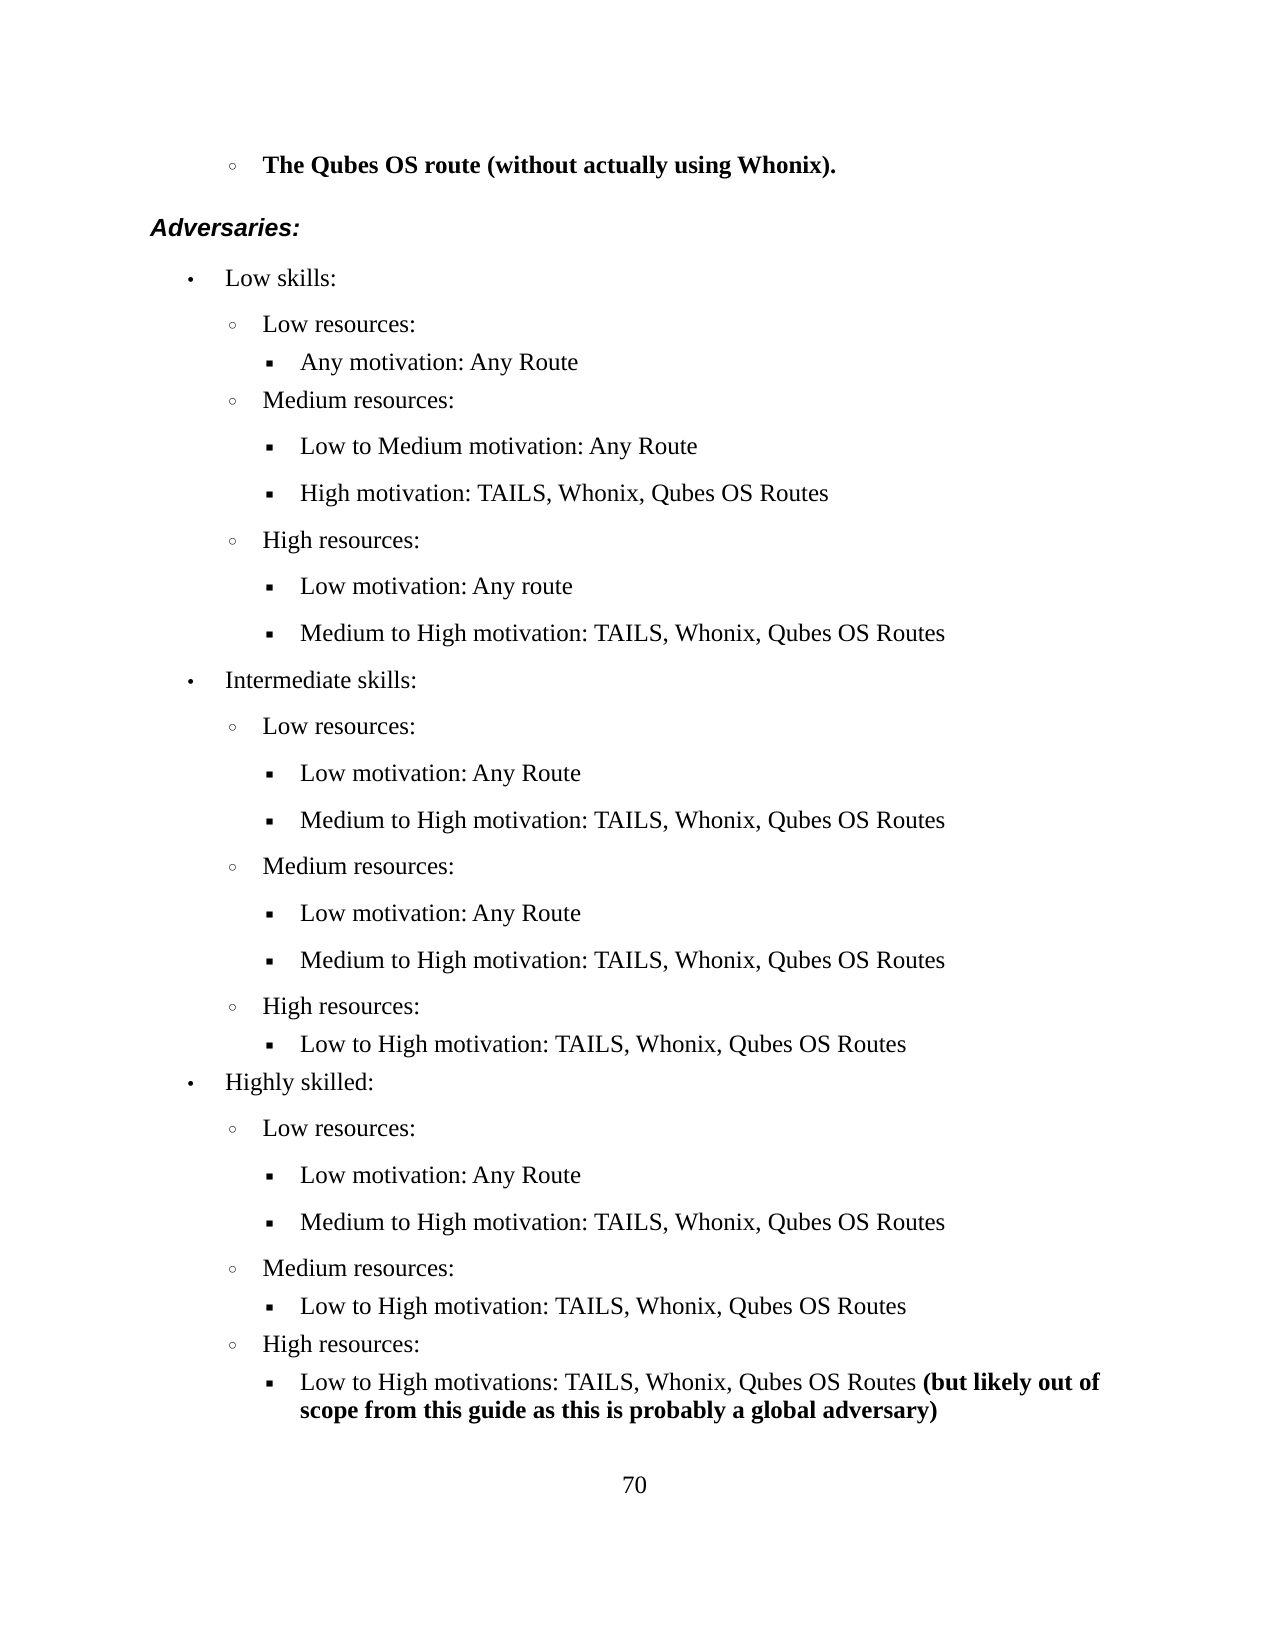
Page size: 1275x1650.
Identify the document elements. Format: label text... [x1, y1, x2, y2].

list Any motivation: Any Route [262, 347, 1125, 376]
list Medium to High motivation: TAILS, Whonix, Qubes OS Routes [262, 945, 1125, 973]
list Low resources: [225, 309, 1125, 338]
list Medium to High motivation: TAILS, Whonix, Qubes OS Routes [262, 805, 1125, 833]
list Low motivation: Any Route [262, 758, 1125, 787]
list High motivation: TAILS, Whonix, Qubes OS Routes [262, 478, 1125, 507]
list Medium to High motivation: TAILS, Whonix, Qubes OS Routes [262, 1207, 1125, 1236]
list High resources: [225, 1329, 1125, 1358]
list Medium resources: [225, 1253, 1125, 1282]
list Low resources: [225, 1113, 1125, 1142]
list Medium to High motivation: TAILS, Whonix, Qubes OS Routes [262, 618, 1125, 647]
list Medium resources: [225, 851, 1125, 880]
list Highly skilled: [187, 1067, 1125, 1096]
list Intermediate skills: [187, 665, 1125, 693]
list Low motivation: Any Route [262, 1160, 1125, 1189]
list Low skills: [187, 263, 1125, 291]
list Low resources: [225, 711, 1125, 740]
list Low motivation: Any route [262, 571, 1125, 600]
list Low to High motivations: TAILS, Whonix, Qubes OS Routes (but likely out of scope from this guide as this is probably a global adversary) [262, 1367, 1125, 1424]
list The Qubes OS route (without actually using Whonix). [225, 150, 1125, 179]
list Low to High motivation: TAILS, Whonix, Qubes OS Routes [262, 1029, 1125, 1058]
list Low to High motivation: TAILS, Whonix, Qubes OS Routes [262, 1291, 1125, 1320]
list Low motivation: Any Route [262, 898, 1125, 927]
subtitle Adversaries: [150, 213, 1125, 241]
list High resources: [225, 525, 1125, 553]
list Medium resources: [225, 385, 1125, 413]
list Low to Medium motivation: Any Route [262, 431, 1125, 460]
list High resources: [225, 991, 1125, 1020]
